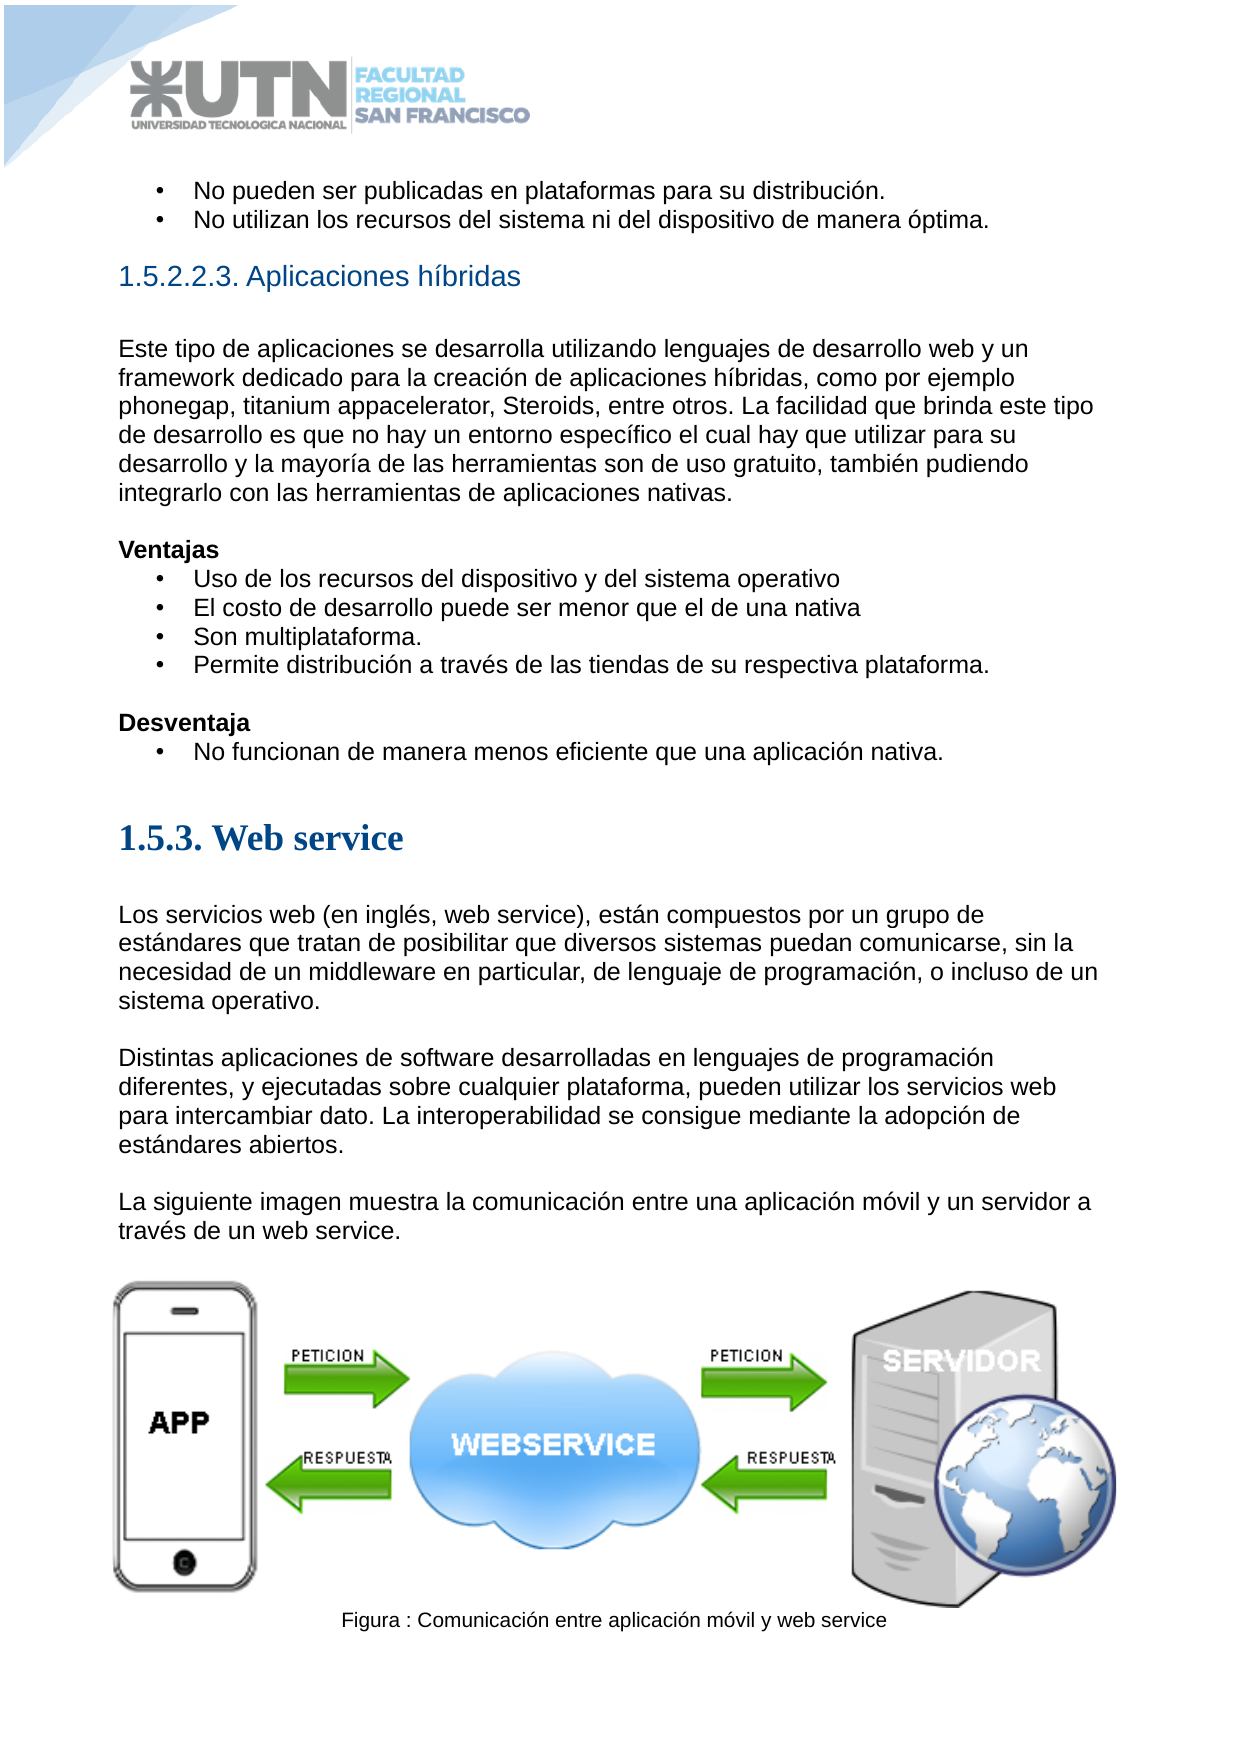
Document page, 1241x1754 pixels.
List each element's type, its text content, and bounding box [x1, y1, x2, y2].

list Son multiplataforma. [156, 622, 1110, 650]
text Los servicios web (en inglés, web service), están compuestos por un grupo de estándares que tratan de posibilitar que diversos sistemas puedan comunicarse, sin la necesidad de un middleware en particular, de lenguaje de programación, o incluso de un sistema operativo. [118, 899, 1110, 1014]
list Uso de los recursos del dispositivo y del sistema operativo [156, 564, 1110, 593]
subtitle 1.5.2.2.3. Aplicaciones híbridas [118, 259, 1110, 293]
text Este tipo de aplicaciones se desarrolla utilizando lenguajes de desarrollo web y un framework dedicado para la creación de aplicaciones híbridas, como por ejemplo phonegap, titanium appacelerator, Steroids, entre otros. La facilidad que brinda este tipo de desarrollo es que no hay un entorno específico el cual hay que utilizar para su desarrollo y la mayoría de las herramientas son de uso gratuito, también pudiendo integrarlo con las herramientas de aplicaciones nativas. [118, 334, 1110, 506]
picture [112, 1273, 1117, 1608]
list El costo de desarrollo puede ser menor que el de una nativa [156, 593, 1110, 622]
subtitle 1.5.3. Web service [118, 815, 1110, 858]
list No funcionan de manera menos eficiente que una aplicación nativa. [156, 737, 1110, 766]
text Ventajas [118, 535, 1110, 564]
text Desventaja [118, 708, 1110, 737]
list No utilizan los recursos del sistema ni del dispositivo de manera óptima. [156, 205, 1110, 234]
text Figura : Comunicación entre aplicación móvil y web service [118, 1608, 1110, 1632]
text La siguiente imagen muestra la comunicación entre una aplicación móvil y un servidor a través de un web service. [118, 1187, 1110, 1244]
list No pueden ser publicadas en plataformas para su distribución. [156, 176, 1110, 205]
list Permite distribución a través de las tiendas de su respectiva plataforma. [156, 650, 1110, 679]
text Distintas aplicaciones de software desarrolladas en lenguajes de programación diferentes, y ejecutadas sobre cualquier plataforma, pueden utilizar los servicios web para intercambiar dato. La interoperabilidad se consigue mediante la adopción de estándares abiertos. [118, 1014, 1110, 1158]
picture [3, 5, 532, 169]
